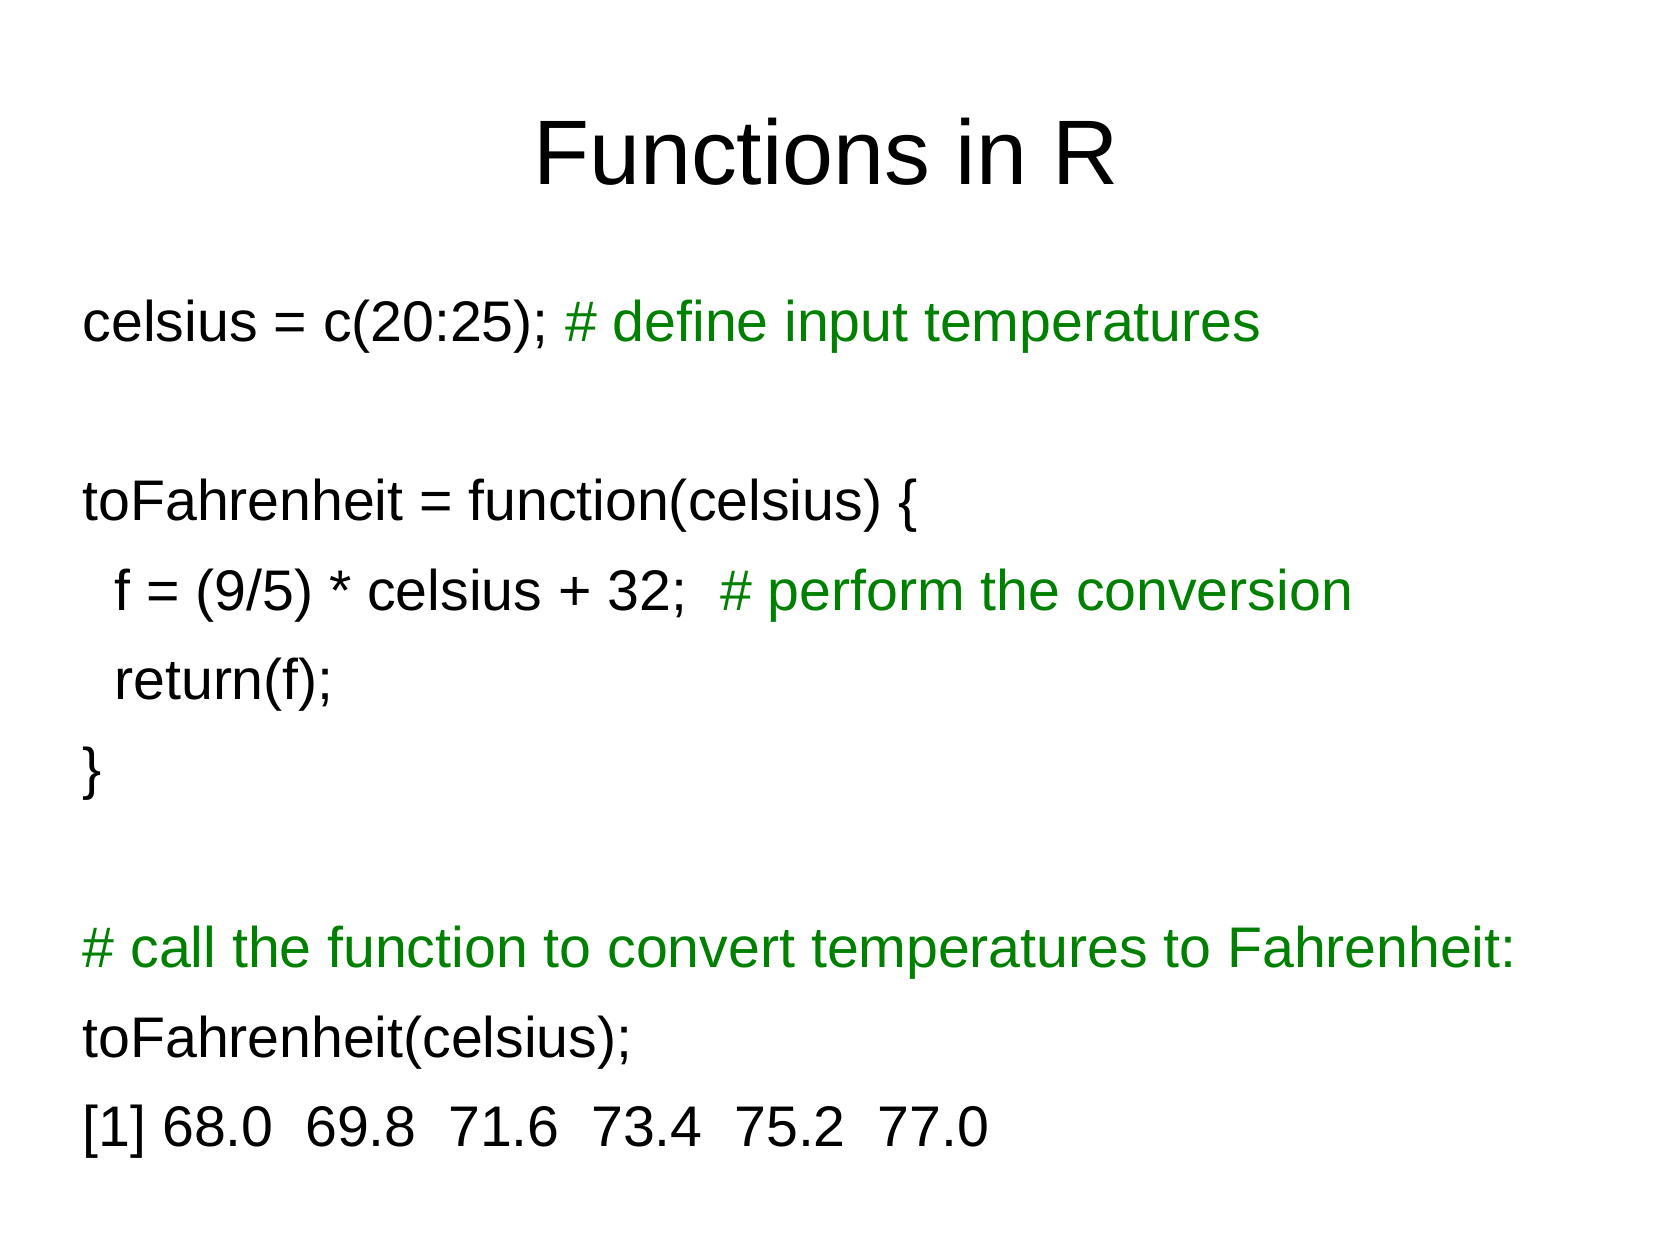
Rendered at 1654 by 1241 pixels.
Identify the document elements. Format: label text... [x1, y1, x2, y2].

title Functions in R [82, 49, 1571, 257]
list celsius = c(20:25); # define input temperatures toFahrenheit = function(celsius) { f = (9/5) * celsius + 32; # perform the conversion return(f); } # call the function to convert temperatures to Fahrenheit: toFahrenheit(celsius); [1] 68.0 69.8 71.6 73.4 75.2 77.0 [82, 290, 1538, 1171]
